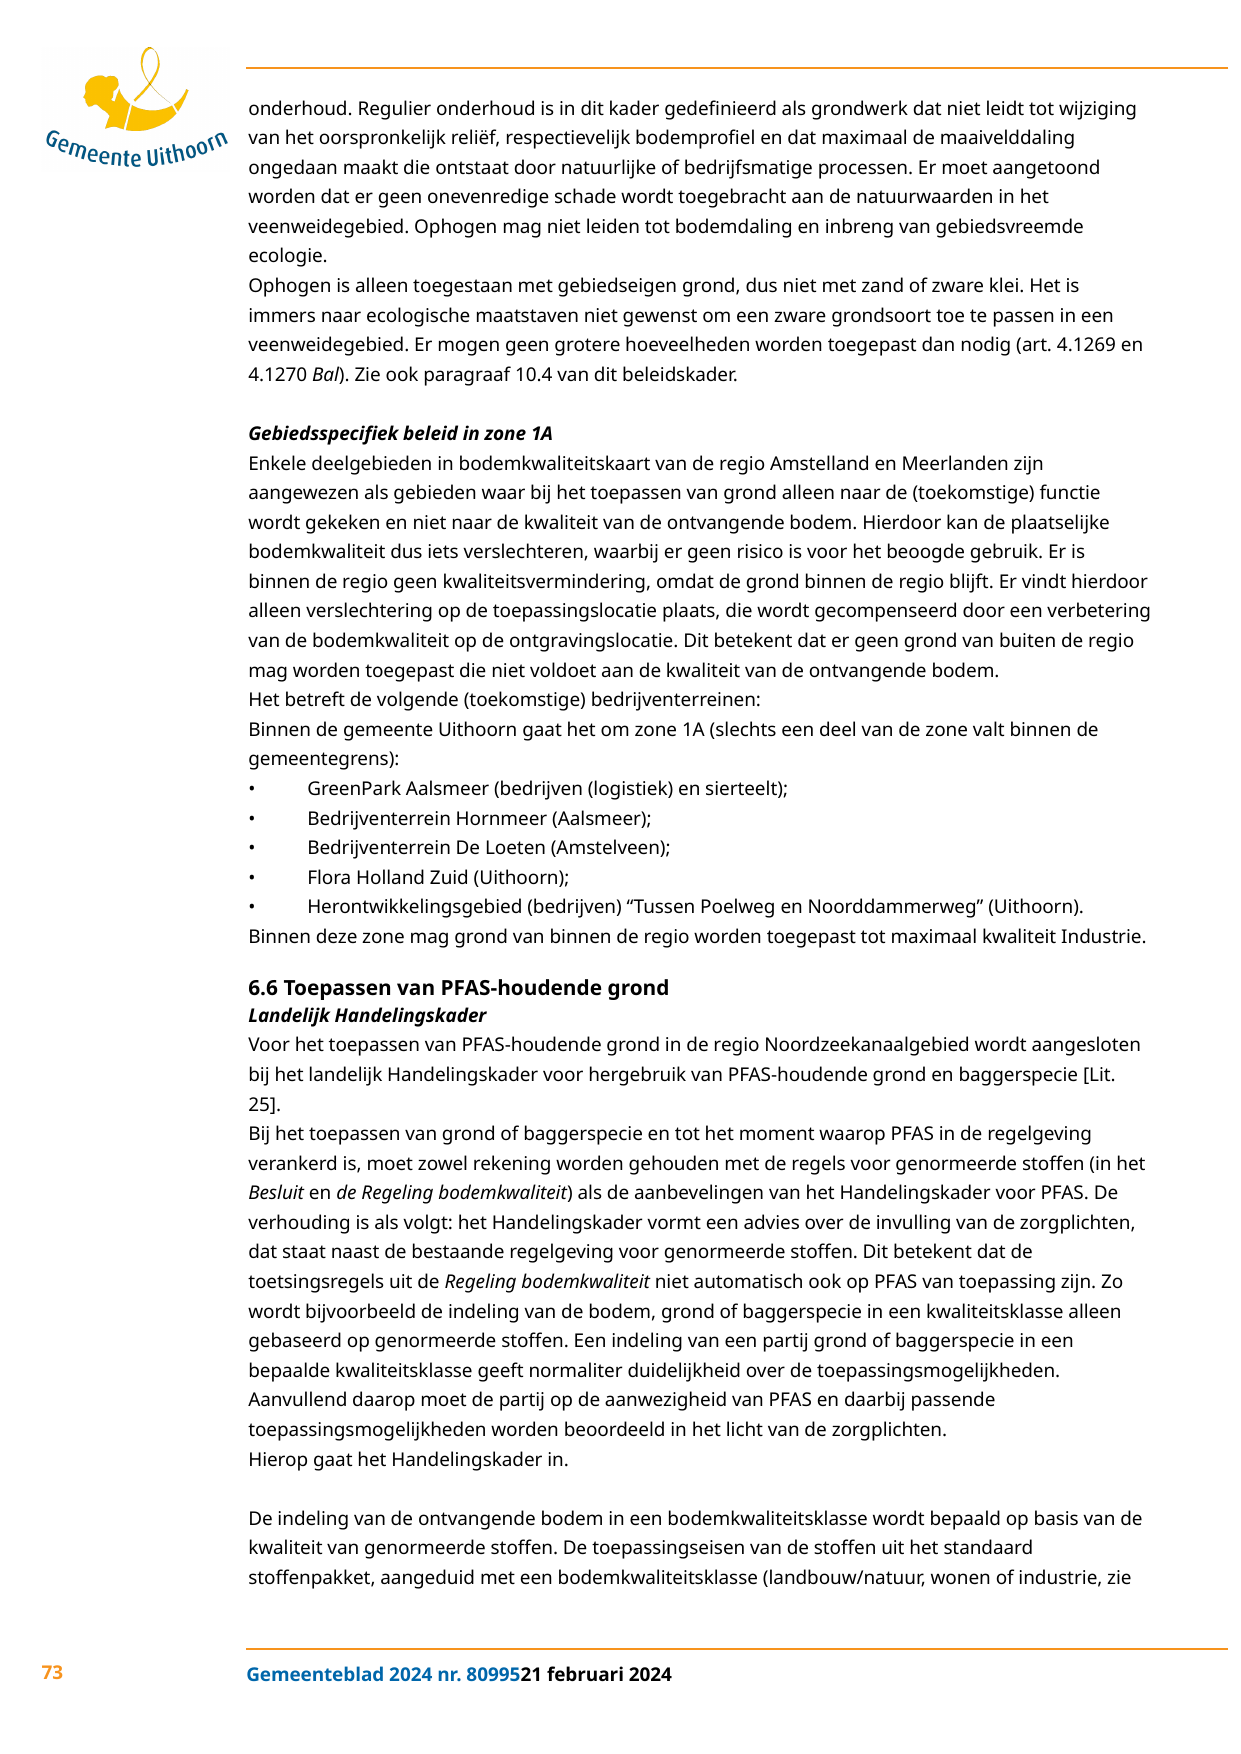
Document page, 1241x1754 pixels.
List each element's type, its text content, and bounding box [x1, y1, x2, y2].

text Bij het toepassen van grond of baggerspecie en tot het moment waarop PFAS in de regelgeving verankerd is, moet zowel rekening worden gehouden met de regels voor genormeerde stoffen (in het Besluit en de Regeling bodemkwaliteit) als de aanbevelingen van het Handelingskader voor PFAS. De verhouding is als volgt: het Handelingskader vormt een advies over de invulling van de zorgplichten, dat staat naast de bestaande regelgeving voor genormeerde stoffen. Dit betekent dat de toetsingsregels uit de Regeling bodemkwaliteit niet automatisch ook op PFAS van toepassing zijn. Zo wordt bijvoorbeeld de indeling van de bodem, grond of baggerspecie in een kwaliteitsklasse alleen gebaseerd op genormeerde stoffen. Een indeling van een partij grond of baggerspecie in een bepaalde kwaliteitsklasse geeft normaliter duidelijkheid over de toepassingsmogelijkheden. Aanvullend daarop moet de partij op de aanwezigheid van PFAS en daarbij passende toepassingsmogelijkheden worden beoordeeld in het licht van de zorgplichten. [248, 1120, 1152, 1442]
list Bedrijventerrein De Loeten (Amstelveen); [248, 834, 1152, 860]
text 6.6 Toepassen van PFAS-houdende grond [248, 973, 1152, 1002]
text Hierop gaat het Handelingskader in. [248, 1446, 1152, 1471]
text onderhoud. Regulier onderhoud is in dit kader gedefinieerd als grondwerk dat niet leidt tot wijziging van het oorspronkelijk reliëf, respectievelijk bodemprofiel en dat maximaal de maaivelddaling ongedaan maakt die ontstaat door natuurlijke of bedrijfsmatige processen. Er moet aangetoond worden dat er geen onevenredige schade wordt toegebracht aan de natuurwaarden in het veenweidegebied. Ophogen mag niet leiden tot bodemdaling en inbreng van gebiedsvreemde ecologie. [248, 95, 1152, 268]
list Bedrijventerrein Hornmeer (Aalsmeer); [248, 805, 1152, 831]
text Enkele deelgebieden in bodemkwaliteitskaart van de regio Amstelland en Meerlanden zijn aangewezen als gebieden waar bij het toepassen van grond alleen naar de (toekomstige) functie wordt gekeken en niet naar de kwaliteit van de ontvangende bodem. Hierdoor kan de plaatselijke bodemkwaliteit dus iets verslechteren, waarbij er geen risico is voor het beoogde gebruik. Er is binnen de regio geen kwaliteitsvermindering, omdat de grond binnen de regio blijft. Er vindt hierdoor alleen verslechtering op de toepassingslocatie plaats, die wordt gecompenseerd door een verbetering van de bodemkwaliteit op de ontgravingslocatie. Dit betekent dat er geen grond van buiten de regio mag worden toegepast die niet voldoet aan de kwaliteit van de ontvangende bodem. [248, 450, 1152, 683]
list GreenPark Aalsmeer (bedrijven (logistiek) en sierteelt); [248, 775, 1152, 801]
text Binnen de gemeente Uithoorn gaat het om zone 1A (slechts een deel van de zone valt binnen de gemeentegrens): [248, 716, 1152, 771]
list Flora Holland Zuid (Uithoorn); [248, 864, 1152, 890]
text Het betreft de volgende (toekomstige) bedrijventerreinen: [248, 686, 1152, 712]
text Voor het toepassen van PFAS-houdende grond in de regio Noordzeekanaalgebied wordt aangesloten bij het landelijk Handelingskader voor hergebruik van PFAS-houdende grond en baggerspecie [Lit. 25]. [248, 1032, 1152, 1116]
text Gebiedsspecifiek beleid in zone 1A [248, 420, 1152, 446]
text Landelijk Handelingskader [248, 1002, 1152, 1028]
text De indeling van de ontvangende bodem in een bodemkwaliteitsklasse wordt bepaald op basis van de kwaliteit van genormeerde stoffen. De toepassingseisen van de stoffen uit het standaard stoffenpakket, aangeduid met een bodemkwaliteitsklasse (landbouw/natuur, wonen of industrie, zie [248, 1505, 1152, 1590]
picture [41, 47, 231, 172]
text Ophogen is alleen toegestaan met gebiedseigen grond, dus niet met zand of zware klei. Het is immers naar ecologische maatstaven niet gewenst om een zware grondsoort toe te passen in een veenweidegebied. Er mogen geen grotere hoeveelheden worden toegepast dan nodig (art. 4.1269 en 4.1270 Bal). Zie ook paragraaf 10.4 van dit beleidskader. [248, 272, 1152, 387]
text Binnen deze zone mag grond van binnen de regio worden toegepast tot maximaal kwaliteit Industrie. [248, 923, 1152, 949]
list Herontwikkelingsgebied (bedrijven) “Tussen Poelweg en Noorddammerweg” (Uithoorn). [248, 893, 1152, 919]
